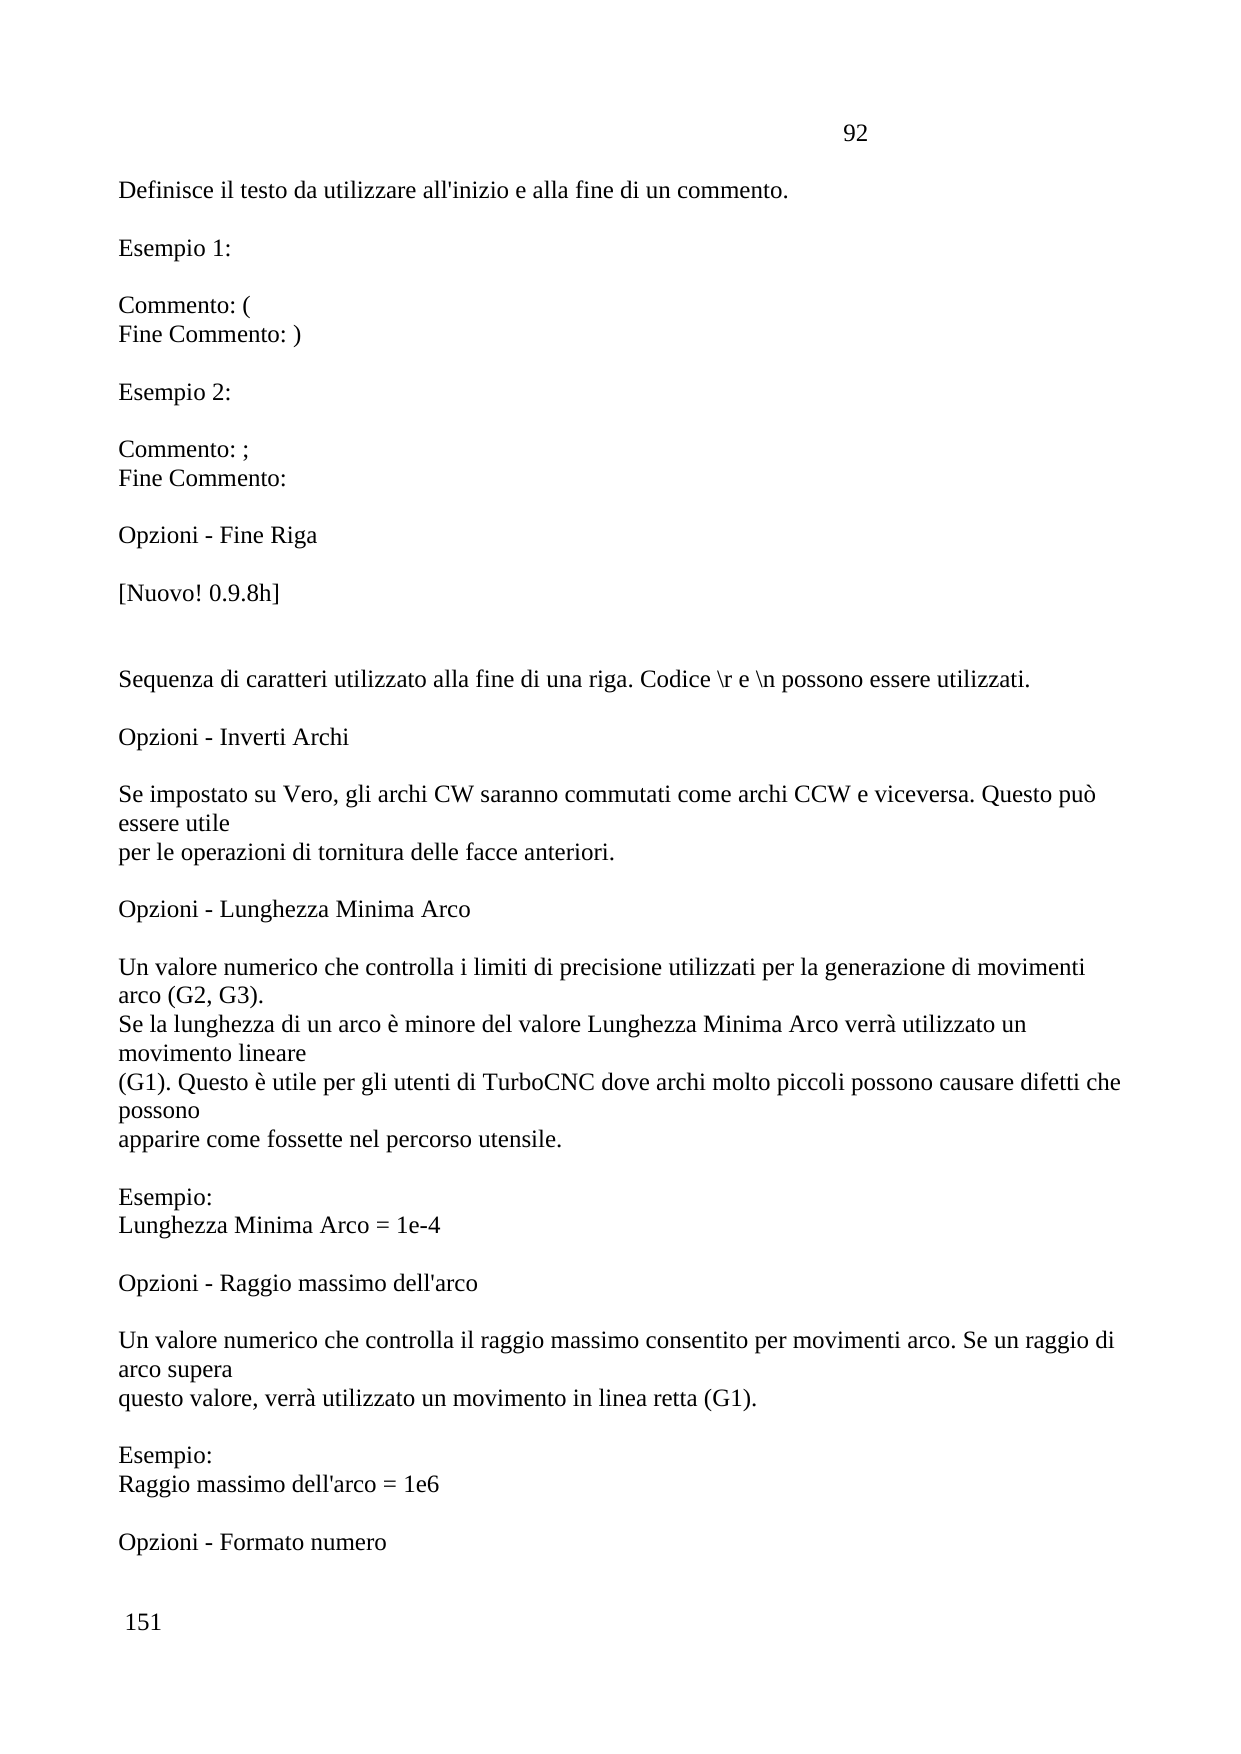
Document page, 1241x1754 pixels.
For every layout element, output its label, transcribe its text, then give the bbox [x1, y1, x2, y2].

text Opzioni - Raggio massimo dell'arco [118, 1268, 1122, 1297]
text questo valore, verrà utilizzato un movimento in linea retta (G1). [118, 1383, 1122, 1412]
text (G1). Questo è utile per gli utenti di TurboCNC dove archi molto piccoli possono causare difetti che possono [118, 1067, 1122, 1124]
text per le operazioni di tornitura delle facce anteriori. [118, 837, 1122, 866]
text Sequenza di caratteri utilizzato alla fine di una riga. Codice \r e \n possono essere utilizzati. [118, 664, 1122, 693]
text Fine Commento: [118, 463, 1122, 492]
text Un valore numerico che controlla i limiti di precisione utilizzati per la generazione di movimenti arco (G2, G3). [118, 952, 1122, 1009]
text apparire come fossette nel percorso utensile. [118, 1124, 1122, 1153]
text Raggio massimo dell'arco = 1e6 [118, 1469, 1122, 1498]
text Un valore numerico che controlla il raggio massimo consentito per movimenti arco. Se un raggio di arco supera [118, 1326, 1122, 1383]
text Opzioni - Lunghezza Minima Arco [118, 894, 1122, 923]
text Fine Commento: ) [118, 319, 1122, 348]
text Lunghezza Minima Arco = 1e-4 [118, 1211, 1122, 1239]
text 92 [118, 118, 1122, 147]
text Opzioni - Formato numero [118, 1527, 1122, 1556]
text [Nuovo! 0.9.8h] [118, 578, 1122, 607]
text Esempio: [118, 1441, 1122, 1469]
text Opzioni - Inverti Archi [118, 722, 1122, 751]
text Definisce il testo da utilizzare all'inizio e alla fine di un commento. [118, 176, 1122, 204]
text Se la lunghezza di un arco è minore del valore Lunghezza Minima Arco verrà utilizzato un movimento lineare [118, 1009, 1122, 1067]
text Esempio 2: [118, 377, 1122, 406]
text Se impostato su Vero, gli archi CW saranno commutati come archi CCW e viceversa. Questo può essere utile [118, 779, 1122, 837]
text Opzioni - Fine Riga [118, 521, 1122, 549]
text Esempio 1: [118, 233, 1122, 262]
text Commento: ; [118, 434, 1122, 463]
text Commento: ( [118, 291, 1122, 319]
text Esempio: [118, 1182, 1122, 1211]
